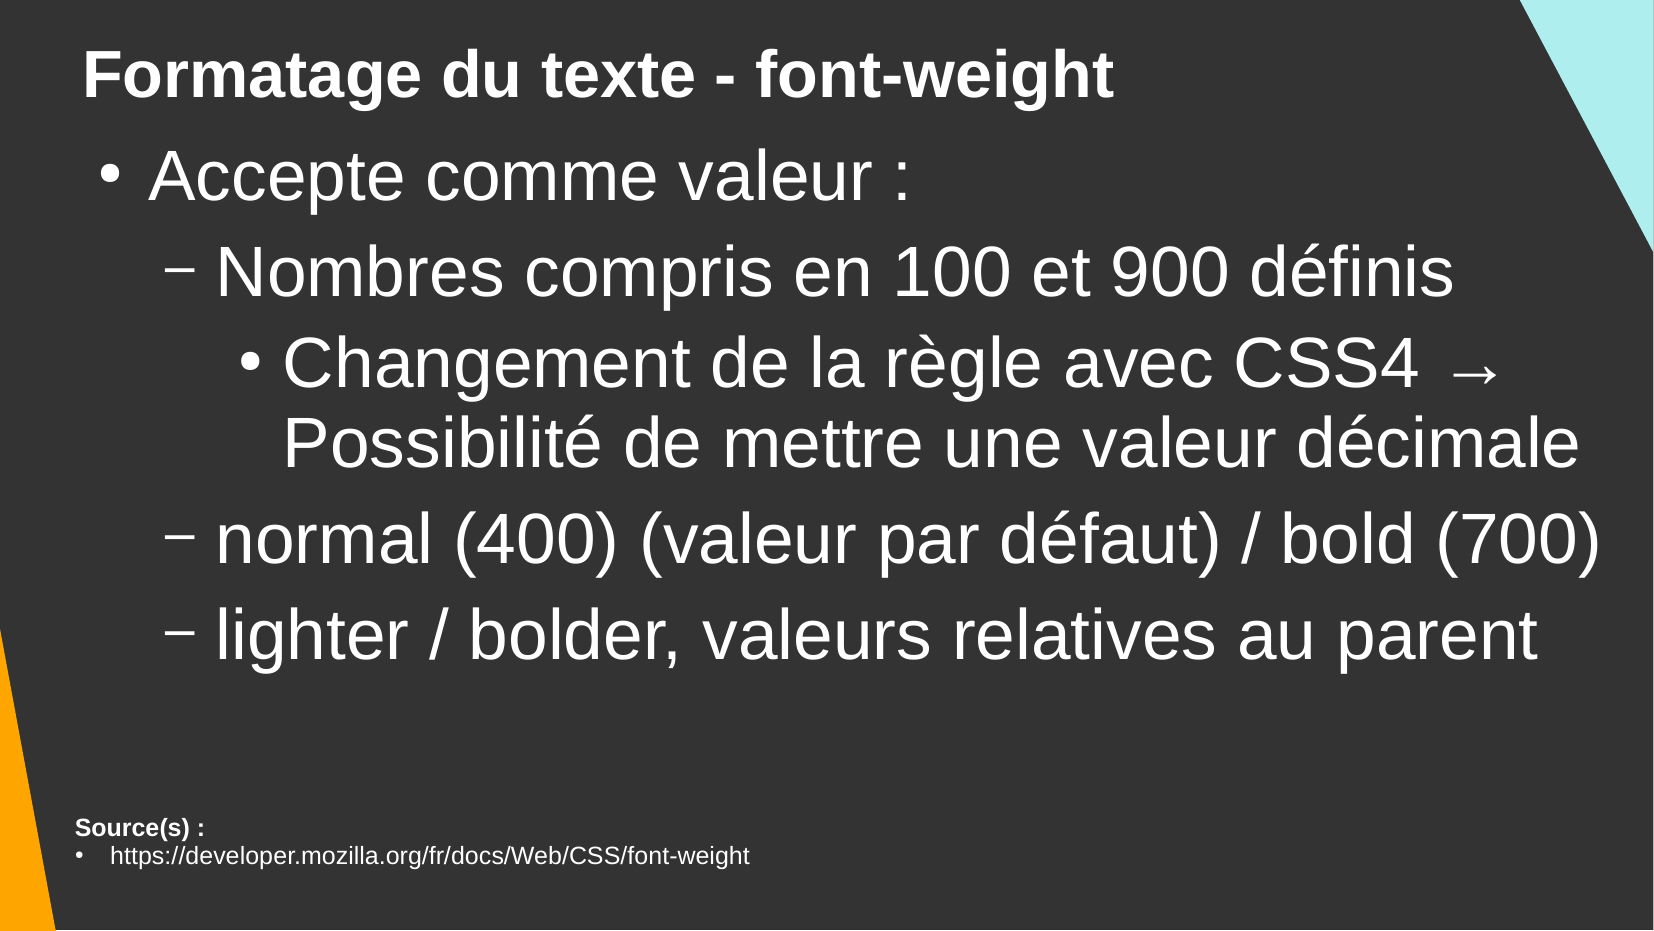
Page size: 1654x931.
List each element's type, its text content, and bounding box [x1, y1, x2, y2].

list Accepte comme valeur : Nombres compris en 100 et 900 définis Changement de la règle avec CSS4 → Possibilité de mettre une valeur décimale normal (400) (valeur par défaut) / bold (700) lighter / bolder, valeurs relatives au parent [80, 135, 1605, 691]
text_box Source(s) : https://developer.mozilla.org/fr/docs/Web/CSS/font-weight [60, 806, 1546, 931]
text_box [1519, 0, 1654, 254]
text_box [0, 628, 56, 931]
title Formatage du texte - font-weight [82, 37, 1571, 114]
